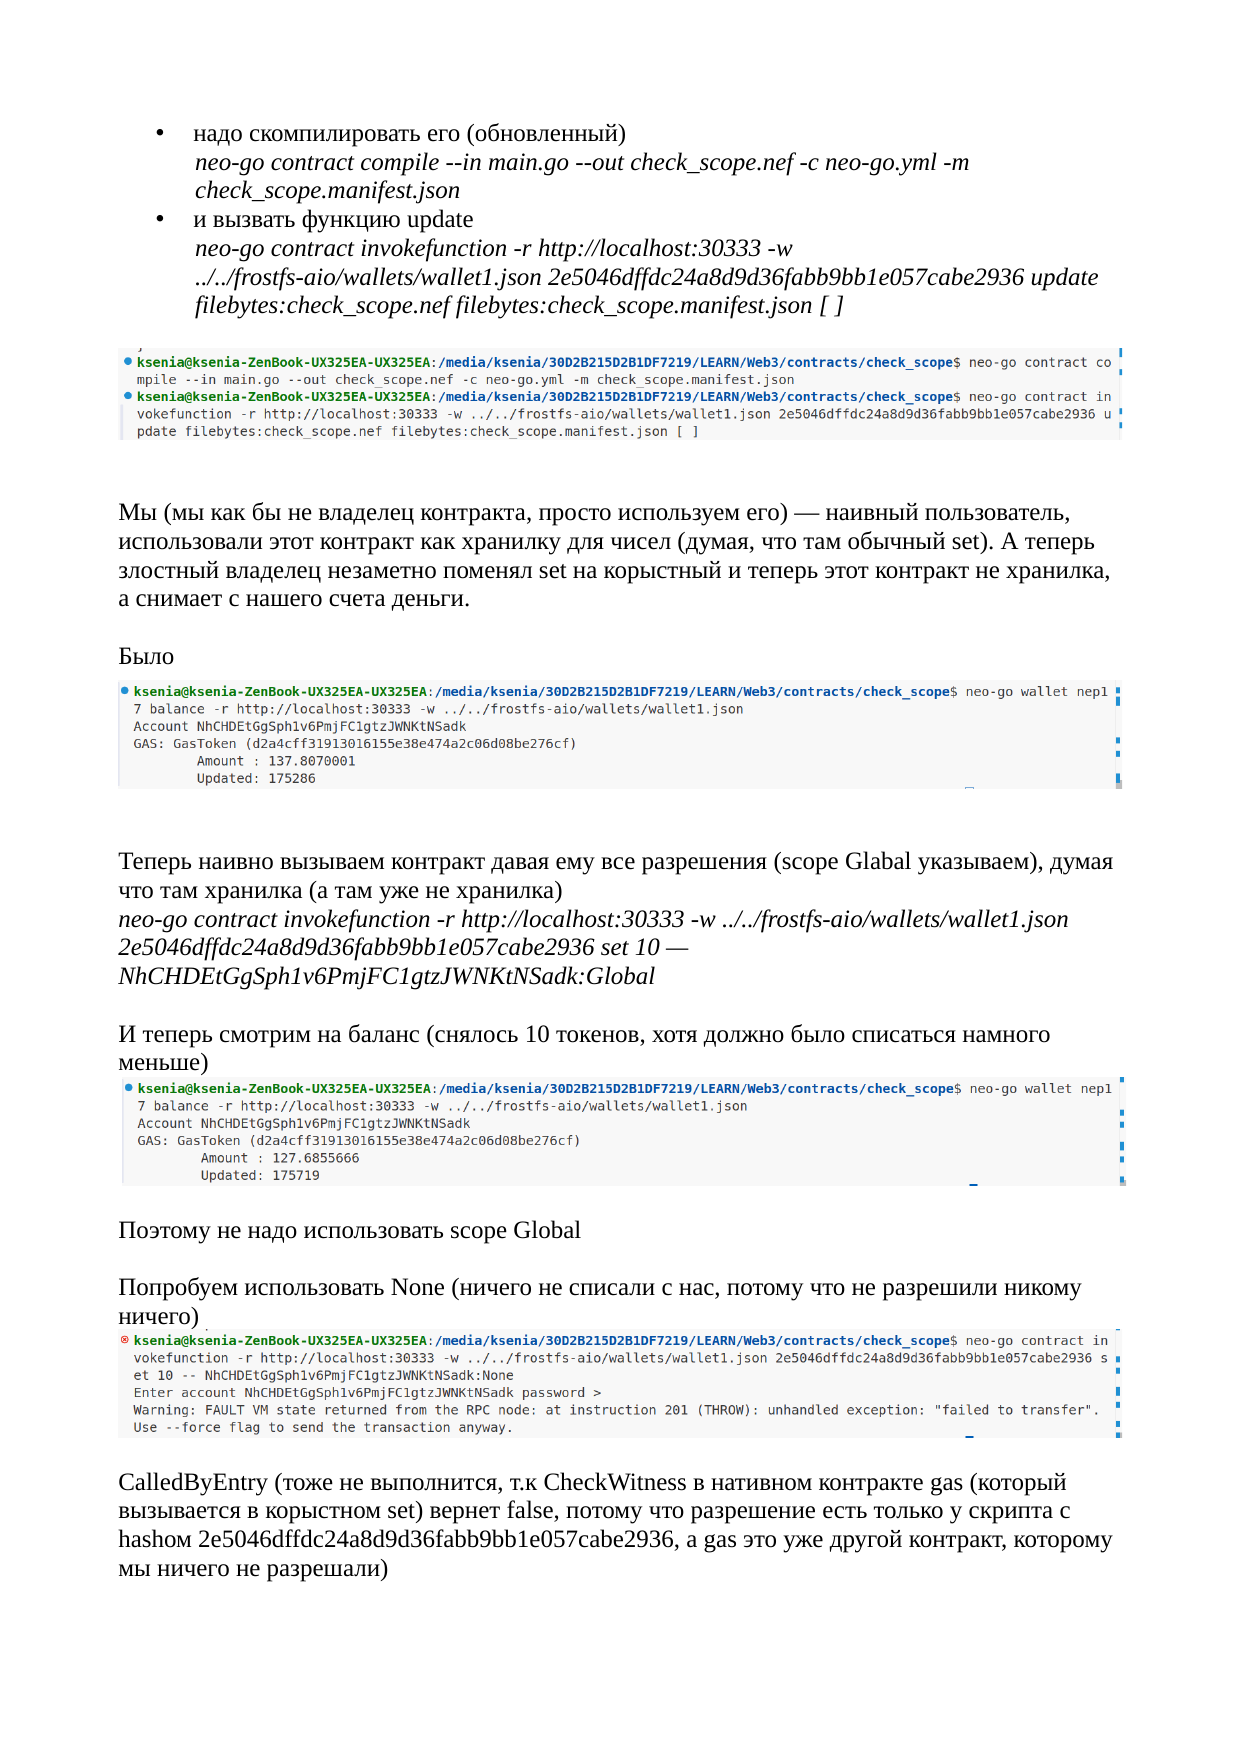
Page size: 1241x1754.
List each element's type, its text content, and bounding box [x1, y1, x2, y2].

picture [118, 1329, 1123, 1438]
text neo-go contract invokefunction -r http://localhost:30333 -w ../../frostfs-aio/wallets/wallet1.json 2e5046dffdc24a8d9d36fabb9bb1e057cabe2936 set 10 — NhCHDEtGgSph1v6PmjFC1gtzJWNKtNSadk:Global [118, 904, 1122, 990]
picture [122, 1077, 1127, 1186]
text neo-go contract compile --in main.go --out check_scope.nef -c neo-go.yml -m check_scope.manifest.json [195, 147, 1122, 204]
text Теперь наивно вызываем контракт давая ему все разрешения (scope Glabal указываем), думая что там хранилка (а там уже не хранилка) [118, 846, 1122, 904]
text И теперь смотрим на баланс (снялось 10 токенов, хотя должно было списаться намного меньше) [118, 1019, 1122, 1076]
picture [118, 680, 1123, 789]
text Мы (мы как бы не владелец контракта, просто используем его) — наивный пользователь, использовали этот контракт как хранилку для чисел (думая, что там обычный set). А теперь злостный владелец незаметно поменял set на корыстный и теперь этот контракт не хранилка, а снимает с нашего счета деньги. [118, 497, 1122, 612]
text Попробуем использовать None (ничего не списали с нас, потому что не разрешили никому ничего) [118, 1272, 1122, 1329]
list и вызвать функцию update [156, 204, 1122, 233]
text CalledByEntry (тоже не выполнится, т.к CheckWitness в нативном контракте gas (который вызывается в корыстном set) вернет false, потому что разрешение есть только у скрипта с hashом 2e5046dffdc24a8d9d36fabb9bb1e057cabe2936, а gas это уже другой контракт, которому мы ничего не разрешали) [118, 1467, 1122, 1582]
text neo-go contract invokefunction -r http://localhost:30333 -w ../../frostfs-aio/wallets/wallet1.json 2e5046dffdc24a8d9d36fabb9bb1e057cabe2936 update filebytes:check_scope.nef filebytes:check_scope.manifest.json [ ] [195, 233, 1122, 319]
text Поэтому не надо использовать scope Global [118, 1215, 1122, 1243]
list надо скомпилировать его (обновленный) [156, 118, 1122, 147]
picture [118, 348, 1123, 440]
text Было [118, 641, 1122, 670]
